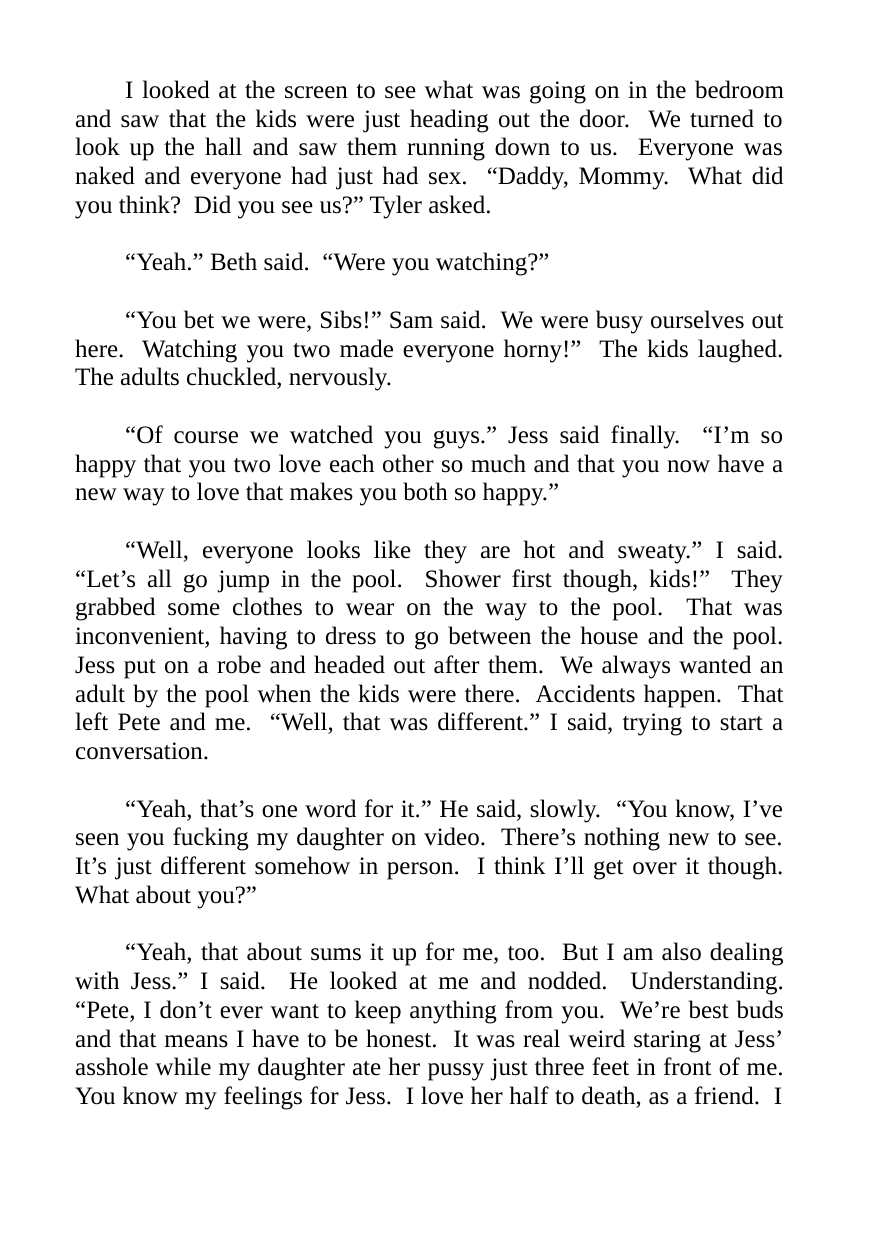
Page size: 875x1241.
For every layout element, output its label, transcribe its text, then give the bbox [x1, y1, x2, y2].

text “Yeah, that about sums it up for me, too. But I am also dealing with Jess.” I said. He looked at me and nodded. Understanding. “Pete, I don’t ever want to keep anything from you. We’re best buds and that means I have to be honest. It was real weird staring at Jess’ asshole while my daughter ate her pussy just three feet in front of me. You know my feelings for Jess. I love her half to death, as a friend. I [75, 937, 784, 1110]
text “Yeah, that’s one word for it.” He said, slowly. “You know, I’ve seen you fucking my daughter on video. There’s nothing new to see. It’s just different somehow in person. I think I’ll get over it though. What about you?” [75, 794, 784, 909]
text “Well, everyone looks like they are hot and sweaty.” I said. “Let’s all go jump in the pool. Shower first though, kids!” They grabbed some clothes to wear on the way to the pool. That was inconvenient, having to dress to go between the house and the pool. Jess put on a robe and headed out after them. We always wanted an adult by the pool when the kids were there. Accidents happen. That left Pete and me. “Well, that was different.” I said, trying to start a conversation. [75, 535, 784, 765]
text “Of course we watched you guys.” Jess said finally. “I’m so happy that you two love each other so much and that you now have a new way to love that makes you both so happy.” [75, 420, 784, 506]
text “You bet we were, Sibs!” Sam said. We were busy ourselves out here. Watching you two made everyone horny!” The kids laughed. The adults chuckled, nervously. [75, 305, 784, 391]
text “Yeah.” Beth said. “Were you watching?” [75, 247, 784, 276]
text I looked at the screen to see what was going on in the bedroom and saw that the kids were just heading out the door. We turned to look up the hall and saw them running down to us. Everyone was naked and everyone had just had sex. “Daddy, Mommy. What did you think? Did you see us?” Tyler asked. [75, 75, 784, 219]
